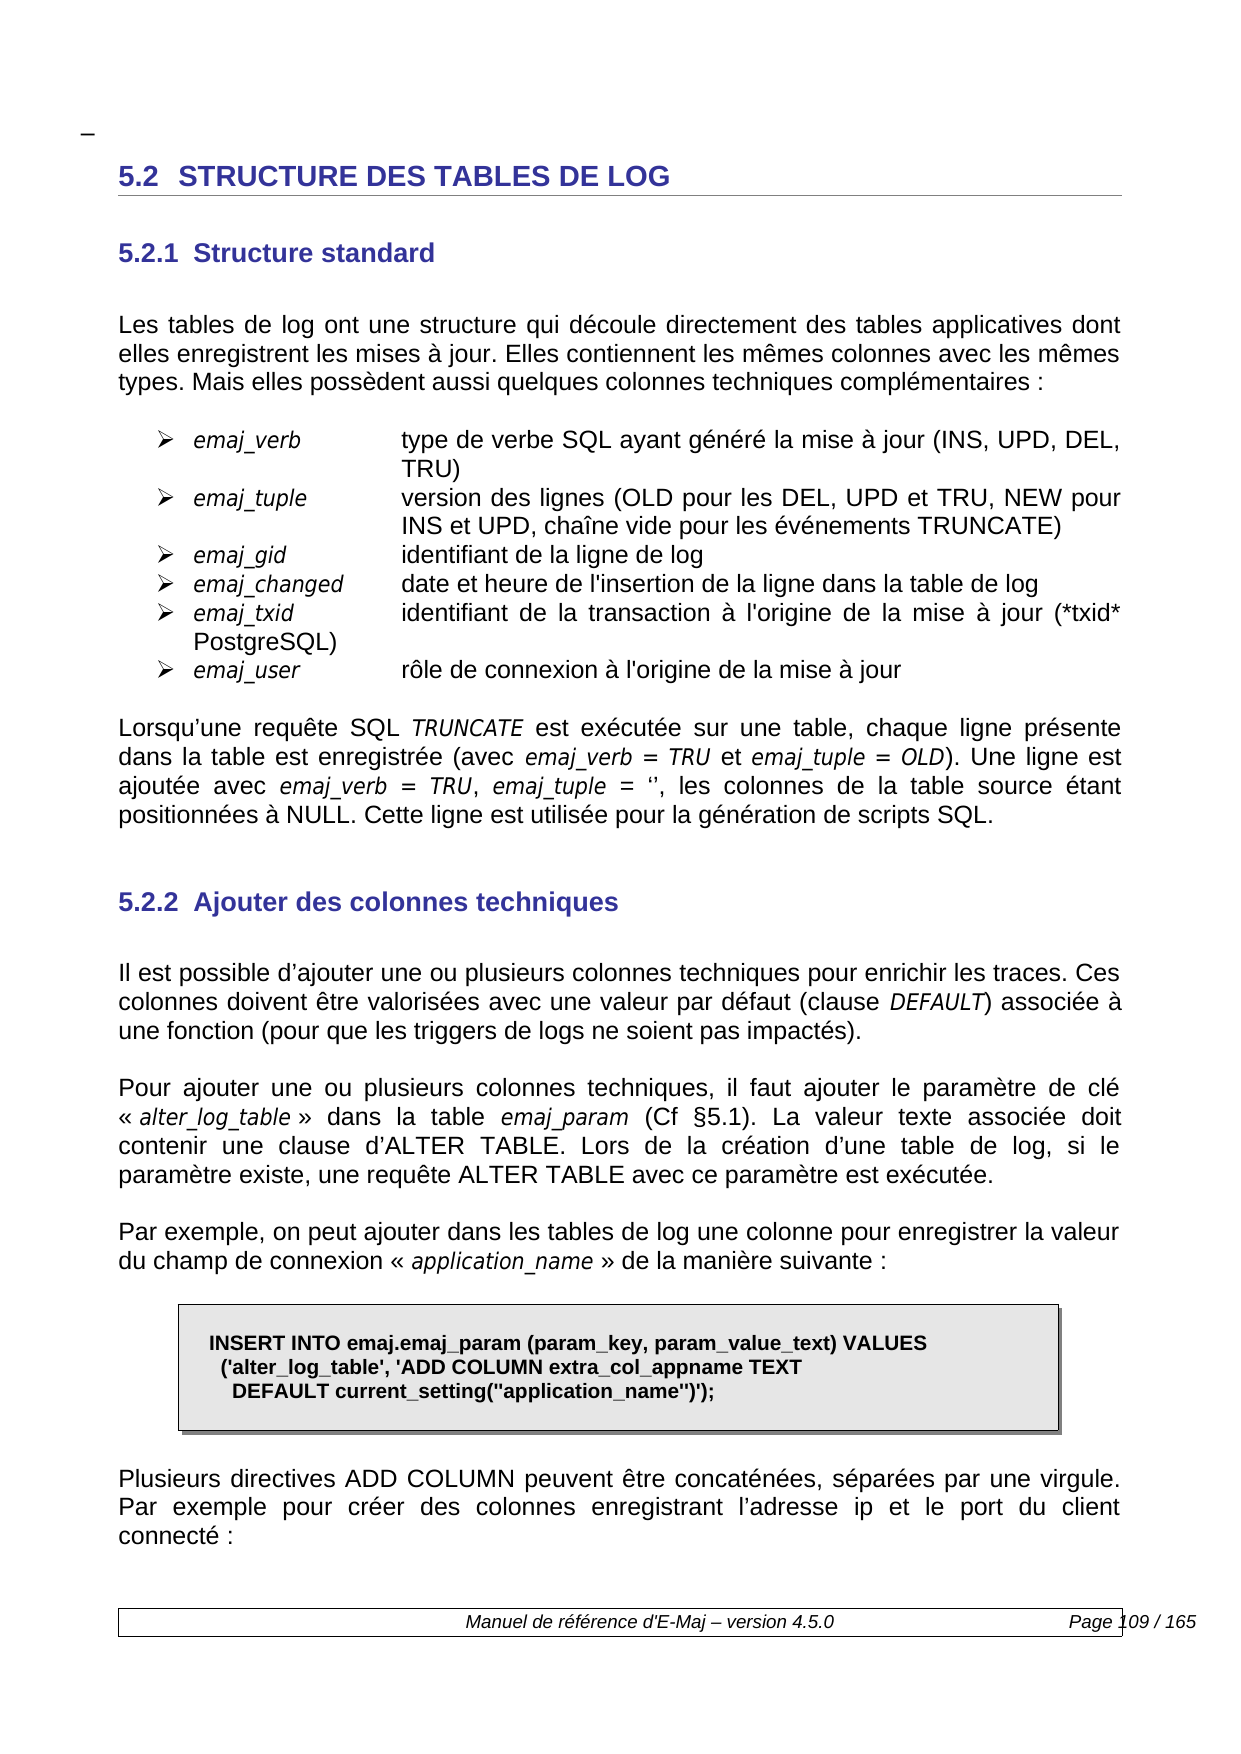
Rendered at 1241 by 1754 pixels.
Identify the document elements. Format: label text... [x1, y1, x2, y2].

list emaj_gid identifiant de la ligne de log [156, 540, 1122, 569]
list emaj_changed date et heure de l'insertion de la ligne dans la table de log [156, 569, 1122, 598]
text Il est possible d’ajouter une ou plusieurs colonnes techniques pour enrichir les traces. Ces colonnes doivent être valorisées avec une valeur par défaut (clause DEFAULT) associée à une fonction (pour que les triggers de logs ne soient pas impactés). [118, 958, 1122, 1045]
text Par exemple, on peut ajouter dans les tables de log une colonne pour enregistrer la valeur du champ de connexion « application_name » de la manière suivante : [118, 1217, 1122, 1275]
text ('alter_log_table', 'ADD COLUMN extra_col_appname TEXT [179, 1352, 1058, 1376]
list emaj_tuple version des lignes (OLD pour les DEL, UPD et TRU, NEW pour INS et UPD, chaîne vide pour les événements TRUNCATE) [156, 482, 1122, 540]
text DEFAULT current_setting(''application_name'')'); [179, 1376, 1058, 1400]
list emaj_user rôle de connexion à l'origine de la mise à jour [156, 655, 1122, 684]
subtitle Ajouter des colonnes techniques [118, 886, 1122, 917]
subtitle Structure standard [118, 237, 1122, 269]
list emaj_txid identifiant de la transaction à l'origine de la mise à jour (*txid* PostgreSQL) [156, 598, 1122, 655]
text INSERT INTO emaj.emaj_param (param_key, param_value_text) VALUES [179, 1328, 1058, 1352]
text Pour ajouter une ou plusieurs colonnes techniques, il faut ajouter le paramètre de clé « alter_log_table » dans la table emaj_param (Cf §5.1). La valeur texte associée doit contenir une clause d’ALTER TABLE. Lors de la création d’une table de log, si le paramètre existe, une requête ALTER TABLE avec ce paramètre est exécutée. [118, 1073, 1122, 1188]
list emaj_verb type de verbe SQL ayant généré la mise à jour (INS, UPD, DEL, TRU) [156, 425, 1122, 482]
text Lorsqu’une requête SQL TRUNCATE est exécutée sur une table, chaque ligne présente dans la table est enregistrée (avec emaj_verb = TRU et emaj_tuple = OLD). Une ligne est ajoutée avec emaj_verb = TRU, emaj_tuple = ‘’, les colonnes de la table source étant positionnées à NULL. Cette ligne est utilisée pour la génération de scripts SQL. [118, 713, 1122, 828]
text Plusieurs directives ADD COLUMN peuvent être concaténées, séparées par une virgule. Par exemple pour créer des colonnes enregistrant l’adresse ip et le port du client connecté : [118, 1463, 1122, 1550]
subtitle Structure des tables de log [118, 159, 1122, 195]
text Les tables de log ont une structure qui découle directement des tables applicatives dont elles enregistrent les mises à jour. Elles contiennent les mêmes colonnes avec les mêmes types. Mais elles possèdent aussi quelques colonnes techniques complémentaires : [118, 310, 1122, 396]
